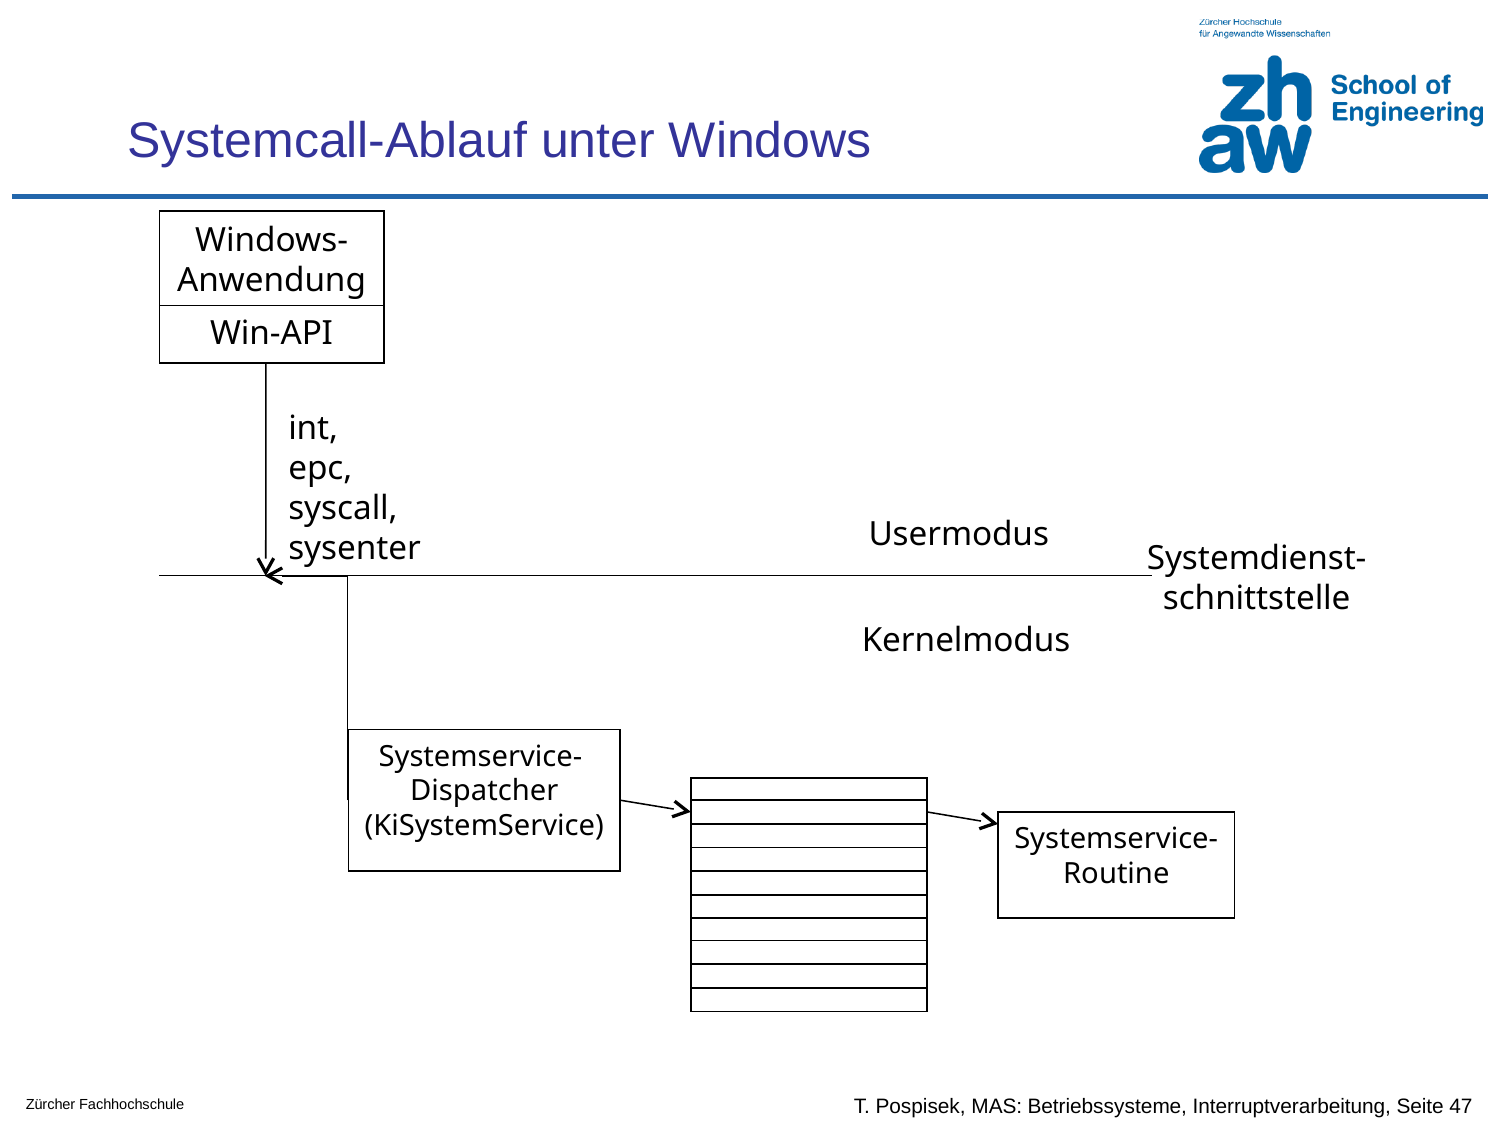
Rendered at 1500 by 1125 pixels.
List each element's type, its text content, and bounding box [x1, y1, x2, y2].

picture [1199, 19, 1483, 173]
text_box Systemservice- Routine [998, 811, 1235, 919]
text_box Usermodus [853, 504, 1065, 560]
text_box Windows- Anwendung [159, 210, 384, 306]
text_box Systemdienst- schnittstelle [1132, 528, 1382, 624]
text_box int, epc, syscall, sysenter [273, 398, 437, 574]
text_box Win-API [159, 306, 384, 364]
title Systemcall-Ablauf unter Windows [112, 66, 1391, 175]
text_box Kernelmodus [846, 611, 1086, 666]
text_box [690, 777, 928, 1012]
text_box Systemservice- Dispatcher (KiSystemService) [348, 729, 621, 872]
